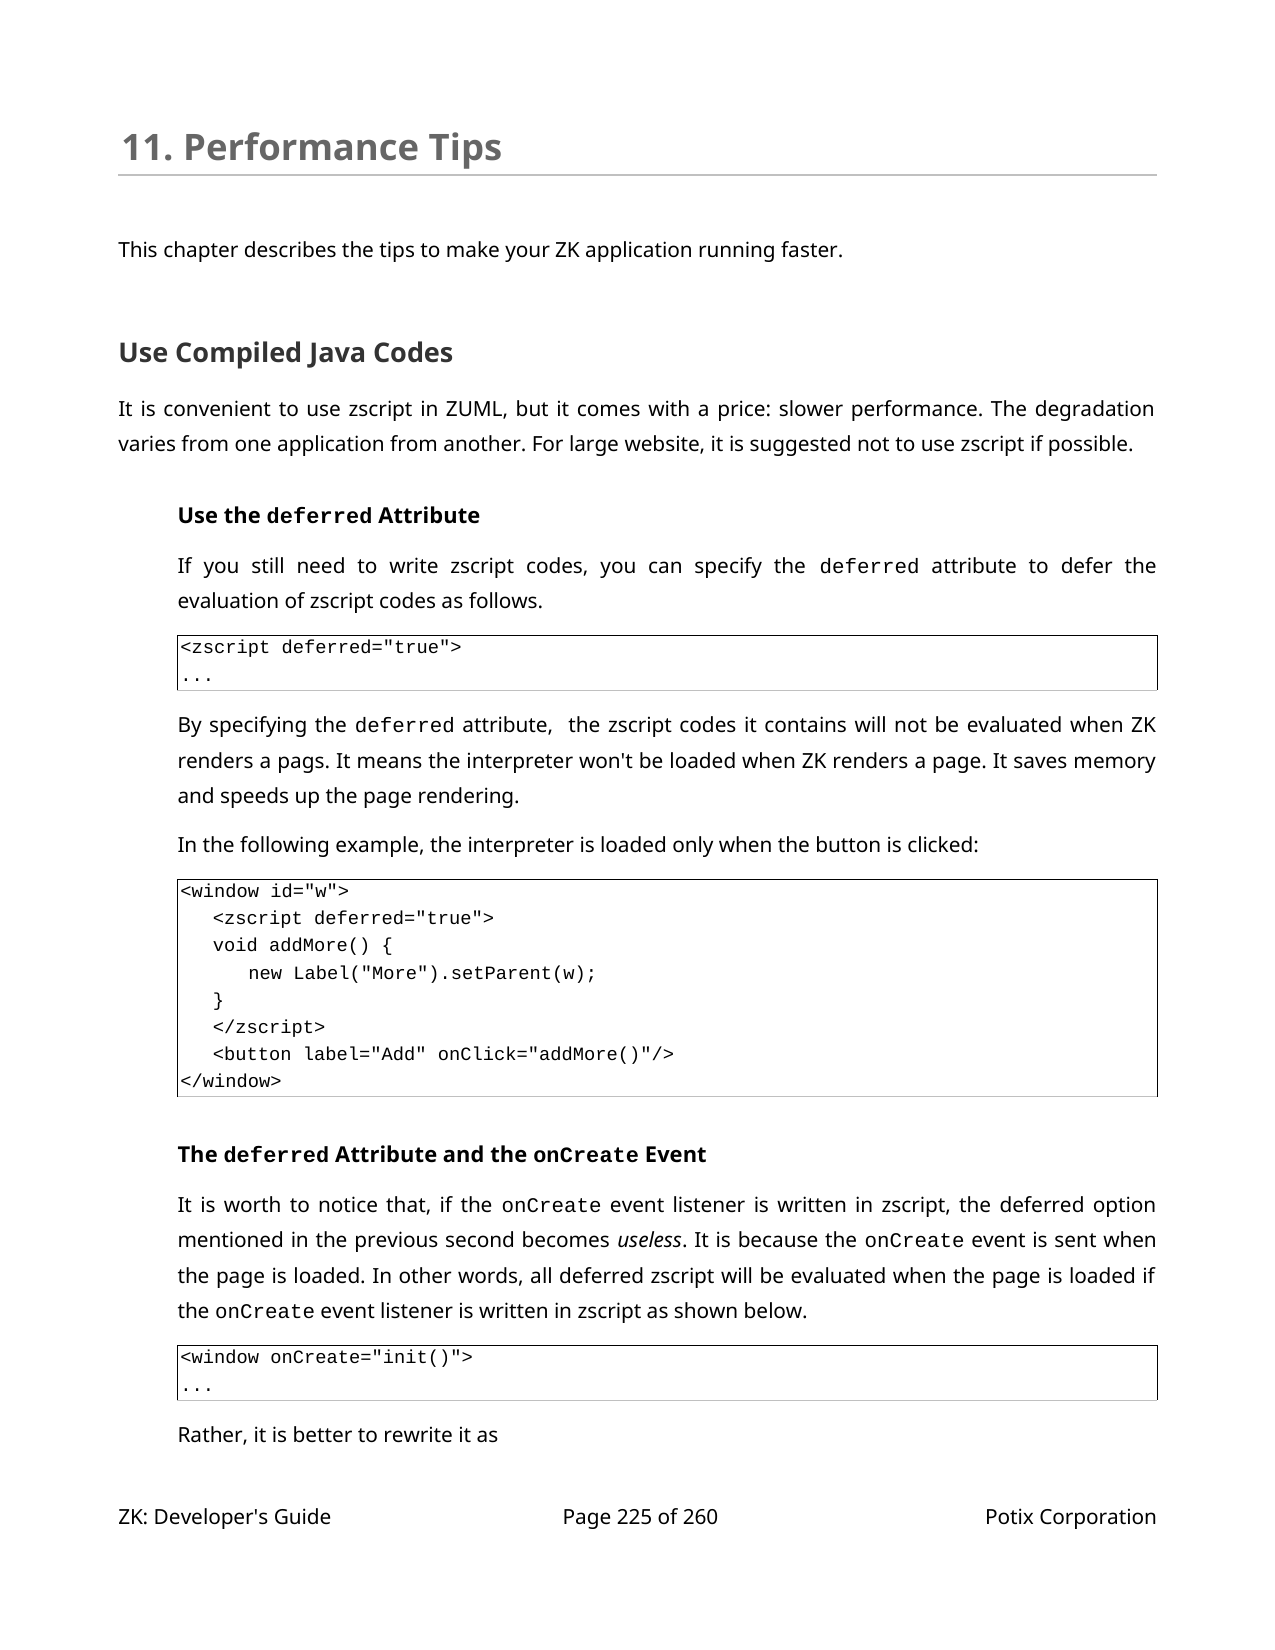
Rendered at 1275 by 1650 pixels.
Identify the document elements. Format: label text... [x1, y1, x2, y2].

text ... [178, 1372, 1157, 1400]
text It is convenient to use zscript in ZUML, but it comes with a price: slower performance. The degradation varies from one application from another. For large website, it is suggested not to use zscript if possible. [118, 394, 1157, 458]
subtitle 11. Performance Tips [118, 118, 1157, 174]
text <zscript deferred="true"> [178, 636, 1157, 660]
text <button label="Add" onClick="addMore()"/> [178, 1042, 1157, 1066]
subtitle Use Compiled Java Codes [118, 334, 1157, 371]
text ... [178, 663, 1157, 690]
text } [178, 988, 1157, 1012]
subtitle The deferred Attribute and the onCreate Event [177, 1139, 1157, 1169]
text </window> [178, 1069, 1157, 1096]
text <zscript deferred="true"> [178, 906, 1157, 930]
text By specifying the deferred attribute, the zscript codes it contains will not be evaluated when ZK renders a pags. It means the interpreter won't be loaded when ZK renders a page. It saves memory and speeds up the page rendering. [177, 711, 1157, 809]
text Rather, it is better to rewrite it as [177, 1420, 1157, 1448]
text new Label("More").setParent(w); [178, 961, 1157, 985]
text In the following example, the interpreter is loaded only when the button is clicked: [177, 830, 1157, 858]
text void addMore() { [178, 933, 1157, 958]
text <window id="w"> [178, 880, 1157, 903]
text It is worth to notice that, if the onCreate event listener is written in zscript, the deferred option mentioned in the previous second becomes useless. It is because the onCreate event is sent when the page is loaded. In other words, all deferred zscript will be evaluated when the page is loaded if the onCreate event listener is written in zscript as shown below. [177, 1190, 1157, 1324]
text This chapter describes the tips to make your ZK application running faster. [118, 235, 1157, 263]
subtitle Use the deferred Attribute [177, 500, 1157, 530]
text </zscript> [178, 1015, 1157, 1039]
text If you still need to write zscript codes, you can specify the deferred attribute to defer the evaluation of zscript codes as follows. [177, 551, 1157, 615]
text <window onCreate="init()"> [178, 1346, 1157, 1369]
